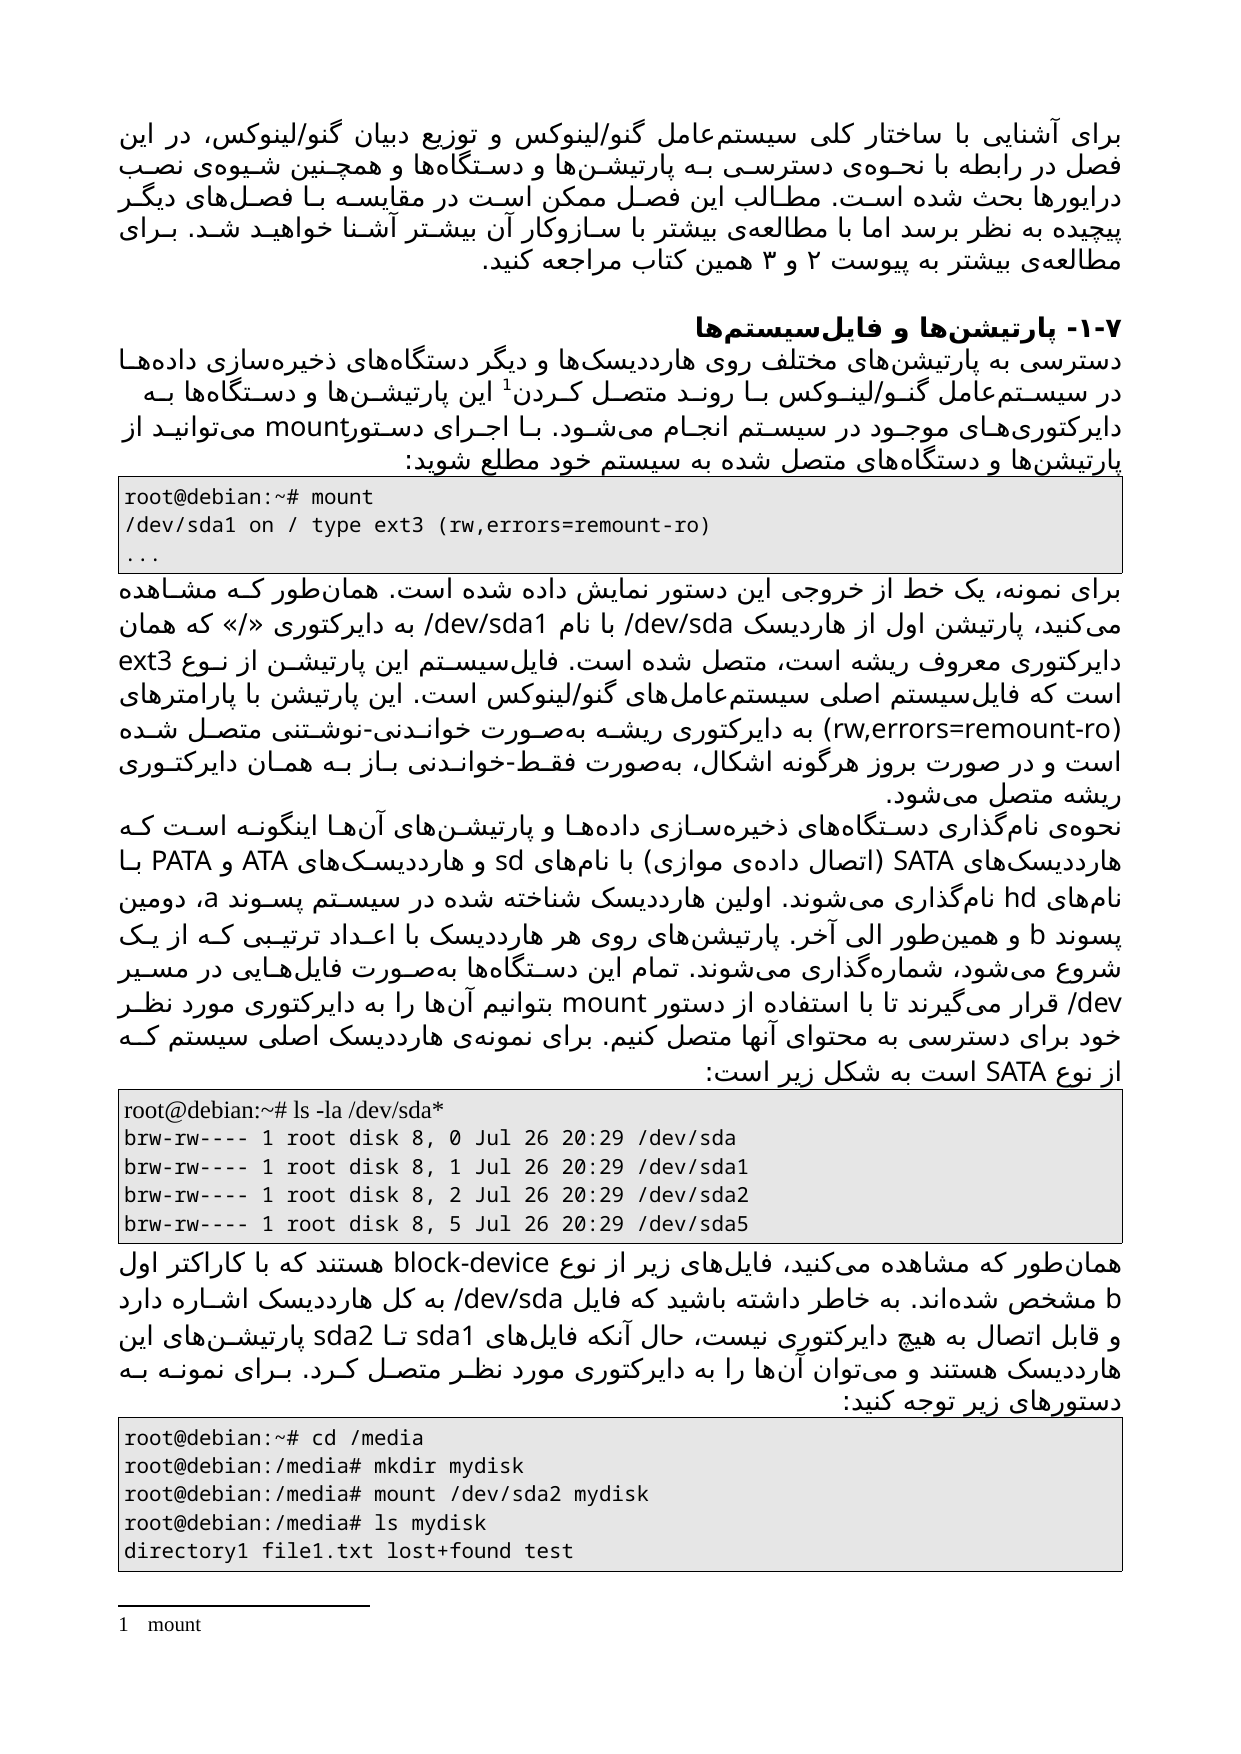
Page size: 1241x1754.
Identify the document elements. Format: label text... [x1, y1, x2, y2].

text دسترسی به پارتیشن‌های مختلف روی هارددیسک‌ها و دیگر دستگاه‌های ذخیره‌سازی داده‌ها در سیستم‌عامل گنو/لینوکس با روند متصل کردن این پارتیشن‌ها و دستگاه‌ها به دایرکتوری‌های موجود در سیستم انجام می‌شود. با اجرای دستور mount می‌توانید از پارتیشن‌ها و دستگاه‌های متصل شده به سیستم خود مطلع شوید: [118, 344, 1122, 476]
text ۱-۷- پارتیشن‌ها و فایل‌سیستم‌ها [118, 313, 1122, 344]
table_header root@debian:~# ls -la /dev/sda* brw-rw---- 1 root disk 8, 0 Jul 26 20:29 /dev/sda brw-rw---- 1 root disk 8, 1 Jul 26 20:29 /dev/sda1 brw-rw---- 1 root disk 8, 2 Jul 26 20:29 /dev/sda2 brw-rw---- 1 root disk 8, 5 Jul 26 20:29 /dev/sda5 [119, 1090, 1122, 1243]
text نحوه‌ی نام‌گذاری دستگاه‌های ذخیره‌سازی داده‌ها و پارتیشن‌های آن‌ها اینگونه است که هارددیسک‌های SATA (اتصال داده‌ی موازی) با نام‌های sd و هارددیسک‌های ATA و PATA با نام‌های hd نام‌گذاری می‌شوند. اولین هارددیسک شناخته شده در سیستم پسوند a، دومین پسوند b و همین‌طور الی آخر. پارتیشن‌های روی هر هارددیسک با اعداد ترتیبی که از یک شروع می‌شود، شماره‌گذاری می‌شوند. تمام این دستگاه‌ها به‌صورت فایل‌هایی در مسیر dev/ قرار می‌گیرند تا با استفاده از دستور mount بتوانیم آن‌ها را به دایرکتوری مورد نظر خود برای دسترسی به محتوای آنها متصل کنیم. برای نمونه‌ی هارددیسک اصلی سیستم که از نوع SATA است به شکل زیر است: [118, 810, 1122, 1089]
text همان‌طور که مشاهده می‌کنید، فایل‌های زیر از نوع block-device هستند که با کاراکتر اول b مشخص شده‌اند. به خاطر داشته باشید که فایل dev/sda/ به کل هارددیسک اشاره دارد و قابل اتصال به هیچ دایرکتوری نیست، حال آنکه فایل‌های sda1 تا sda2 پارتیشن‌های این هارددیسک هستند و می‌توان آن‌ها را به دایرکتوری مورد نظر متصل کرد. برای نمونه به دستورهای زیر توجه کنید: [118, 1244, 1122, 1417]
text mount [118, 1612, 1122, 1636]
text برای آشنایی با ساختار کلی سیستم‌عامل گنو/لینوکس و توزیع دبیان گنو/لینوکس، در این فصل در رابطه با نحوه‌ی دسترسی به پارتیشن‌ها و دستگاه‌ها و همچنین شیوه‌ی نصب درایورها بحث شده است. مطالب این فصل ممکن است در مقایسه با فصل‌های دیگر پیچیده به نظر برسد اما با مطالعه‌ی بیشتر با سازوکار آن بیشتر آشنا خواهید شد. برای مطالعه‌ی بیشتر به پیوست ۲ و ۳ همین کتاب مراجعه کنید. [118, 118, 1122, 276]
text برای نمونه، یک خط از خروجی این دستور نمایش داده شده است. همان‌طور که مشاهده می‌کنید، پارتیشن اول از هاردیسک dev/sda/ با نام dev/sda1/ به دایرکتوری «/» که همان دایرکتوری معروف ریشه است، متصل شده است. فایل‌سیستم این پارتیشن از نوع ext3 است که فایل‌سیستم اصلی سیستم‌عامل‌های گنو/لینوکس است. این پارتیشن با پارامترهای (rw,errors=remount-ro) به دایرکتوری ریشه به‌صورت خواندنی-نوشتنی متصل شده است و در صورت بروز هرگونه اشکال، به‌صورت فقط-خواندنی باز به همان دایرکتوری ریشه متصل می‌شود. [118, 574, 1122, 810]
table_header root@debian:~# cd /media root@debian:/media# mkdir mydisk root@debian:/media# mount /dev/sda2 mydisk root@debian:/media# ls mydisk directory1 file1.txt lost+found test [119, 1418, 1122, 1571]
table_header root@debian:~# mount /dev/sda1 on / type ext3 (rw,errors=remount-ro) ... [119, 477, 1122, 573]
